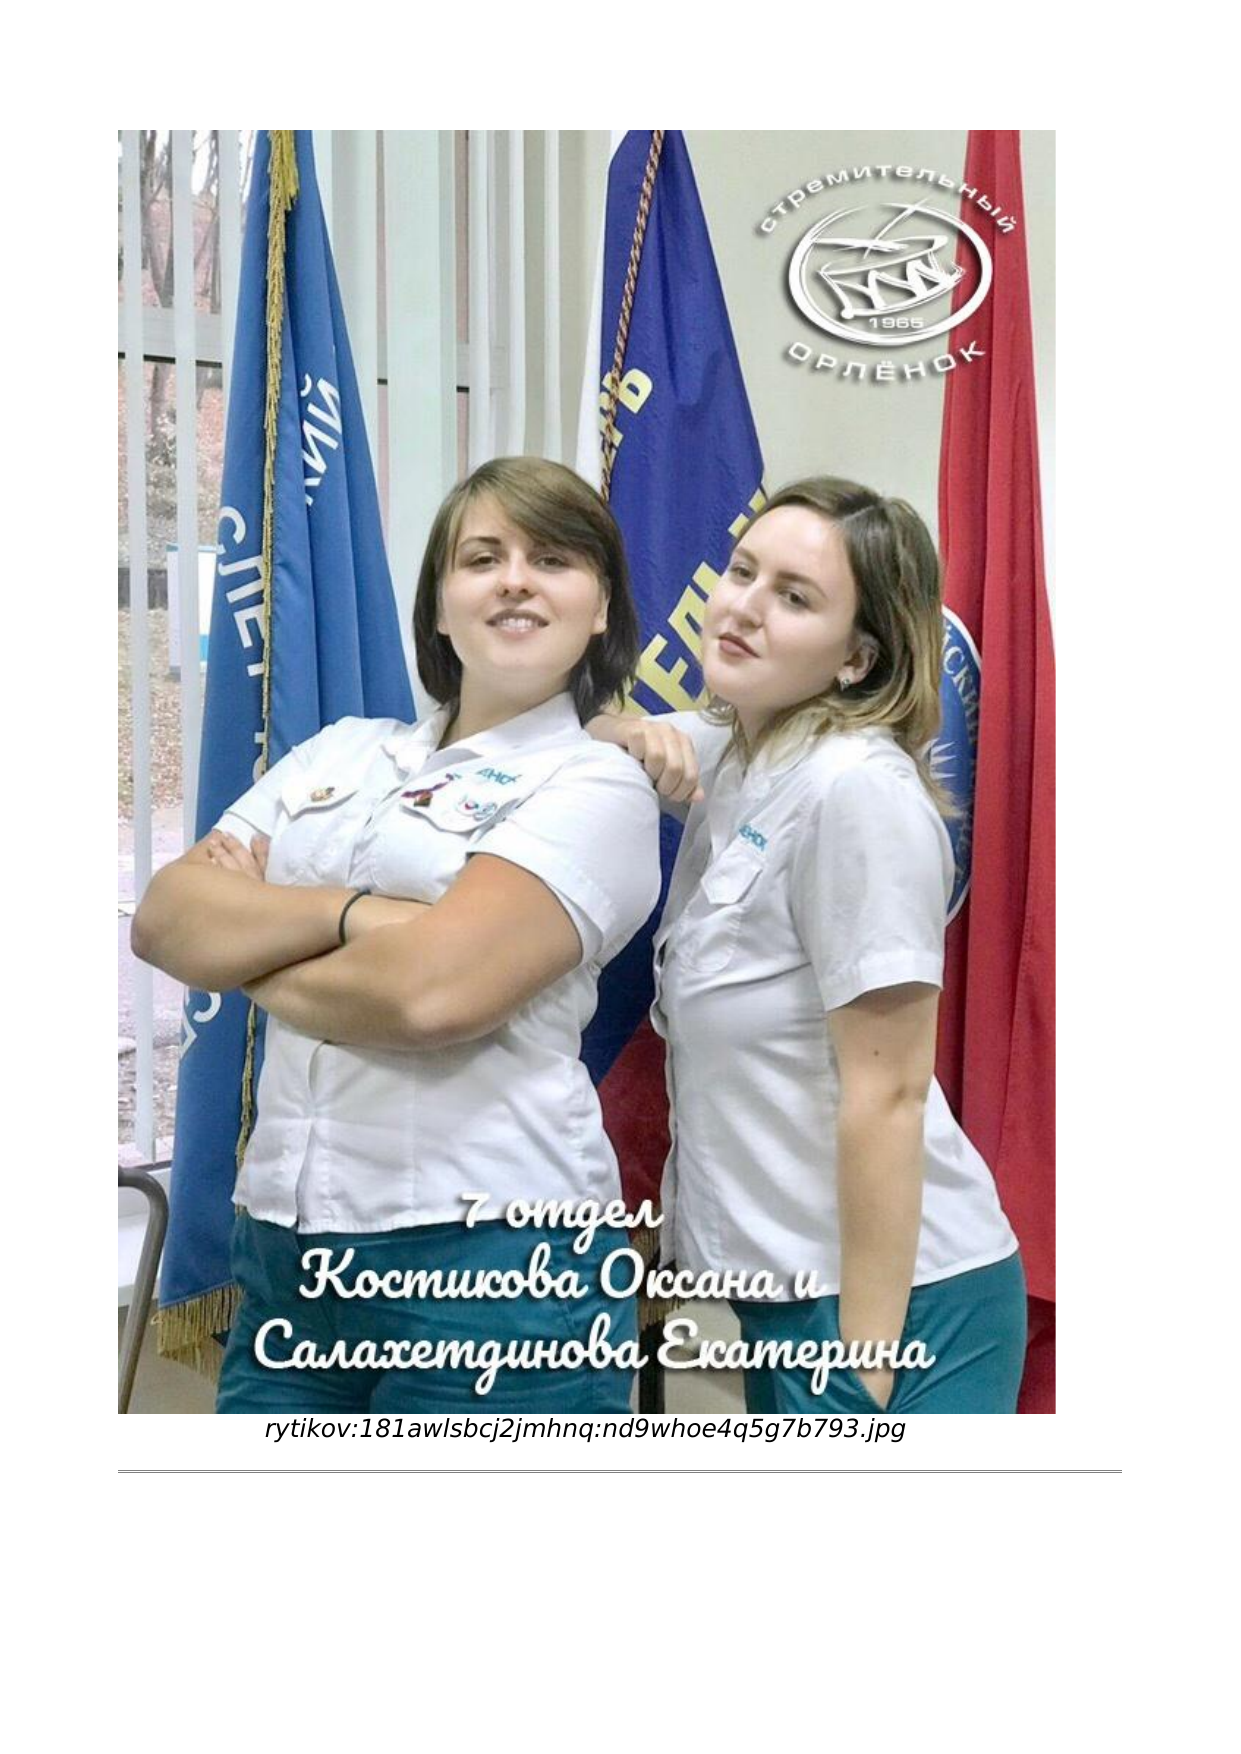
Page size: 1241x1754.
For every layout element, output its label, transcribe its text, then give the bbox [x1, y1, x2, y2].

picture [398, 1394, 413, 1408]
picture [118, 130, 1056, 1414]
text rytikov:181awlsbcj2jmhnq:nd9whoe4q5g7b793.jpg [118, 1414, 1056, 1443]
